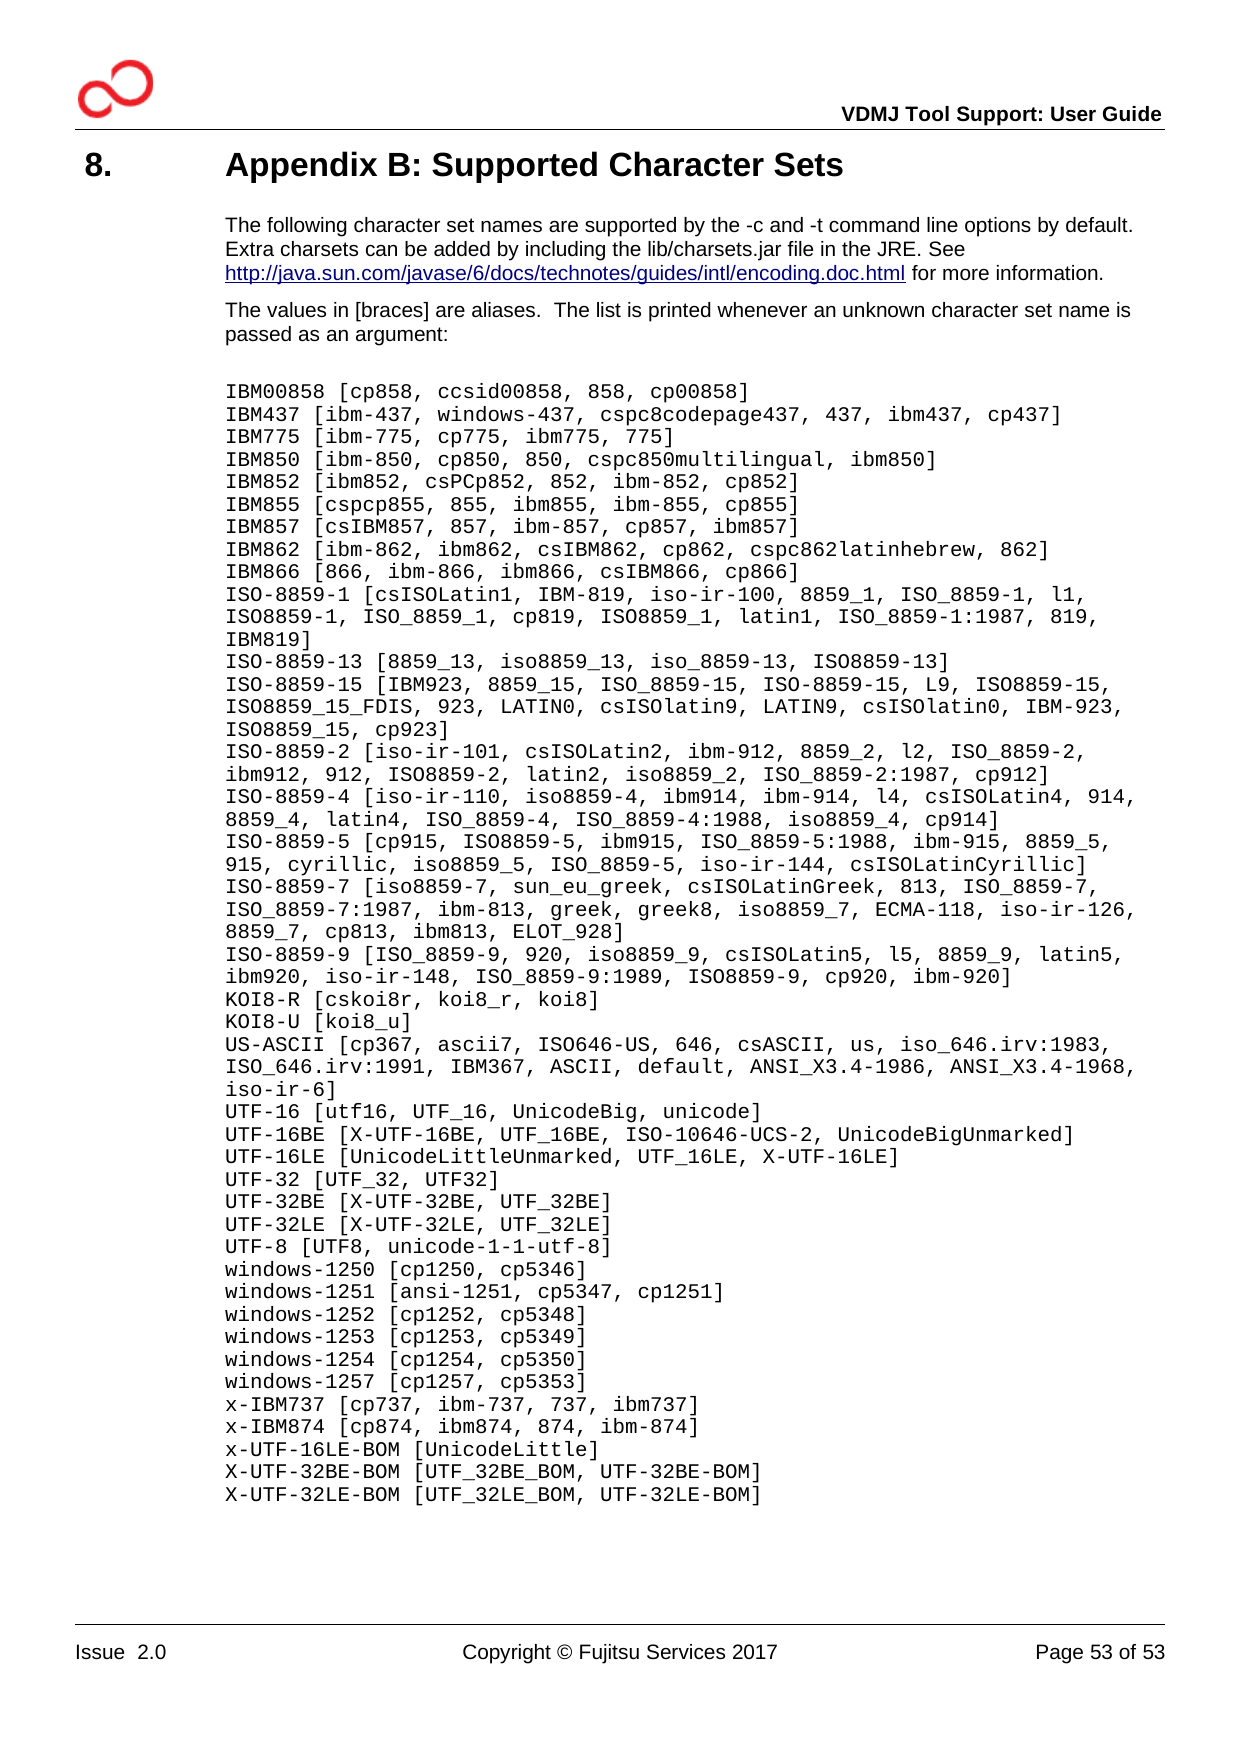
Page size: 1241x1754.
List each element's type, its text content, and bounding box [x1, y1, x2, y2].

text The following character set names are supported by the -c and -t command line options by default. Extra charsets can be added by including the lib/charsets.jar file in the JRE. See http://java.sun.com/javase/6/docs/technotes/guides/intl/encoding.doc.html for more information. [225, 214, 1165, 286]
text UTF-16LE [UnicodeLittleUnmarked, UTF_16LE, X-UTF-16LE] [225, 1146, 1165, 1168]
text IBM852 [ibm852, csPCp852, 852, ibm-852, cp852] [225, 471, 1165, 493]
text IBM775 [ibm-775, cp775, ibm775, 775] [225, 426, 1165, 448]
text IBM857 [csIBM857, 857, ibm-857, cp857, ibm857] [225, 516, 1165, 538]
text windows-1253 [cp1253, cp5349] [225, 1326, 1165, 1348]
text x-UTF-16LE-BOM [UnicodeLittle] [225, 1438, 1165, 1461]
text UTF-32 [UTF_32, UTF32] [225, 1168, 1165, 1191]
text UTF-32LE [X-UTF-32LE, UTF_32LE] [225, 1213, 1165, 1236]
text ISO-8859-4 [iso-ir-110, iso8859-4, ibm914, ibm-914, l4, csISOLatin4, 914, 8859_4, latin4, ISO_8859-4, ISO_8859-4:1988, iso8859_4, cp914] [225, 786, 1165, 831]
text IBM00858 [cp858, ccsid00858, 858, cp00858] [225, 381, 1165, 403]
text windows-1251 [ansi-1251, cp5347, cp1251] [225, 1281, 1165, 1303]
text x-IBM874 [cp874, ibm874, 874, ibm-874] [225, 1416, 1165, 1438]
text windows-1254 [cp1254, cp5350] [225, 1348, 1165, 1371]
subtitle Appendix B: Supported Character Sets [75, 145, 1165, 184]
text X-UTF-32BE-BOM [UTF_32BE_BOM, UTF-32BE-BOM] [225, 1461, 1165, 1483]
text UTF-8 [UTF8, unicode-1-1-utf-8] [225, 1236, 1165, 1258]
text UTF-32BE [X-UTF-32BE, UTF_32BE] [225, 1191, 1165, 1213]
text US-ASCII [cp367, ascii7, ISO646-US, 646, csASCII, us, iso_646.irv:1983, ISO_646.irv:1991, IBM367, ASCII, default, ANSI_X3.4-1986, ANSI_X3.4-1968, iso-ir-6] [225, 1033, 1165, 1101]
picture [78, 52, 153, 128]
text ISO-8859-13 [8859_13, iso8859_13, iso_8859-13, ISO8859-13] [225, 651, 1165, 673]
text IBM855 [cspcp855, 855, ibm855, ibm-855, cp855] [225, 493, 1165, 516]
text x-IBM737 [cp737, ibm-737, 737, ibm737] [225, 1393, 1165, 1416]
text IBM866 [866, ibm-866, ibm866, csIBM866, cp866] [225, 561, 1165, 583]
text X-UTF-32LE-BOM [UTF_32LE_BOM, UTF-32LE-BOM] [225, 1483, 1165, 1506]
text The values in [braces] are aliases. The list is printed whenever an unknown character set name is passed as an argument: [225, 298, 1165, 346]
text ISO-8859-2 [iso-ir-101, csISOLatin2, ibm-912, 8859_2, l2, ISO_8859-2, ibm912, 912, ISO8859-2, latin2, iso8859_2, ISO_8859-2:1987, cp912] [225, 741, 1165, 786]
text IBM850 [ibm-850, cp850, 850, cspc850multilingual, ibm850] [225, 448, 1165, 471]
text windows-1250 [cp1250, cp5346] [225, 1258, 1165, 1281]
text IBM862 [ibm-862, ibm862, csIBM862, cp862, cspc862latinhebrew, 862] [225, 538, 1165, 561]
text IBM437 [ibm-437, windows-437, cspc8codepage437, 437, ibm437, cp437] [225, 403, 1165, 426]
text ISO-8859-7 [iso8859-7, sun_eu_greek, csISOLatinGreek, 813, ISO_8859-7, ISO_8859-7:1987, ibm-813, greek, greek8, iso8859_7, ECMA-118, iso-ir-126, 8859_7, cp813, ibm813, ELOT_928] [225, 876, 1165, 943]
text windows-1257 [cp1257, cp5353] [225, 1371, 1165, 1393]
text ISO-8859-5 [cp915, ISO8859-5, ibm915, ISO_8859-5:1988, ibm-915, 8859_5, 915, cyrillic, iso8859_5, ISO_8859-5, iso-ir-144, csISOLatinCyrillic] [225, 831, 1165, 876]
text UTF-16 [utf16, UTF_16, UnicodeBig, unicode] [225, 1101, 1165, 1123]
text UTF-16BE [X-UTF-16BE, UTF_16BE, ISO-10646-UCS-2, UnicodeBigUnmarked] [225, 1123, 1165, 1146]
text ISO-8859-15 [IBM923, 8859_15, ISO_8859-15, ISO-8859-15, L9, ISO8859-15, ISO8859_15_FDIS, 923, LATIN0, csISOlatin9, LATIN9, csISOlatin0, IBM-923, ISO8859_15, cp923] [225, 673, 1165, 741]
text ISO-8859-1 [csISOLatin1, IBM-819, iso-ir-100, 8859_1, ISO_8859-1, l1, ISO8859-1, ISO_8859_1, cp819, ISO8859_1, latin1, ISO_8859-1:1987, 819, IBM819] [225, 583, 1165, 651]
text KOI8-U [koi8_u] [225, 1011, 1165, 1033]
text windows-1252 [cp1252, cp5348] [225, 1303, 1165, 1326]
text KOI8-R [cskoi8r, koi8_r, koi8] [225, 988, 1165, 1011]
text ISO-8859-9 [ISO_8859-9, 920, iso8859_9, csISOLatin5, l5, 8859_9, latin5, ibm920, iso-ir-148, ISO_8859-9:1989, ISO8859-9, cp920, ibm-920] [225, 943, 1165, 988]
